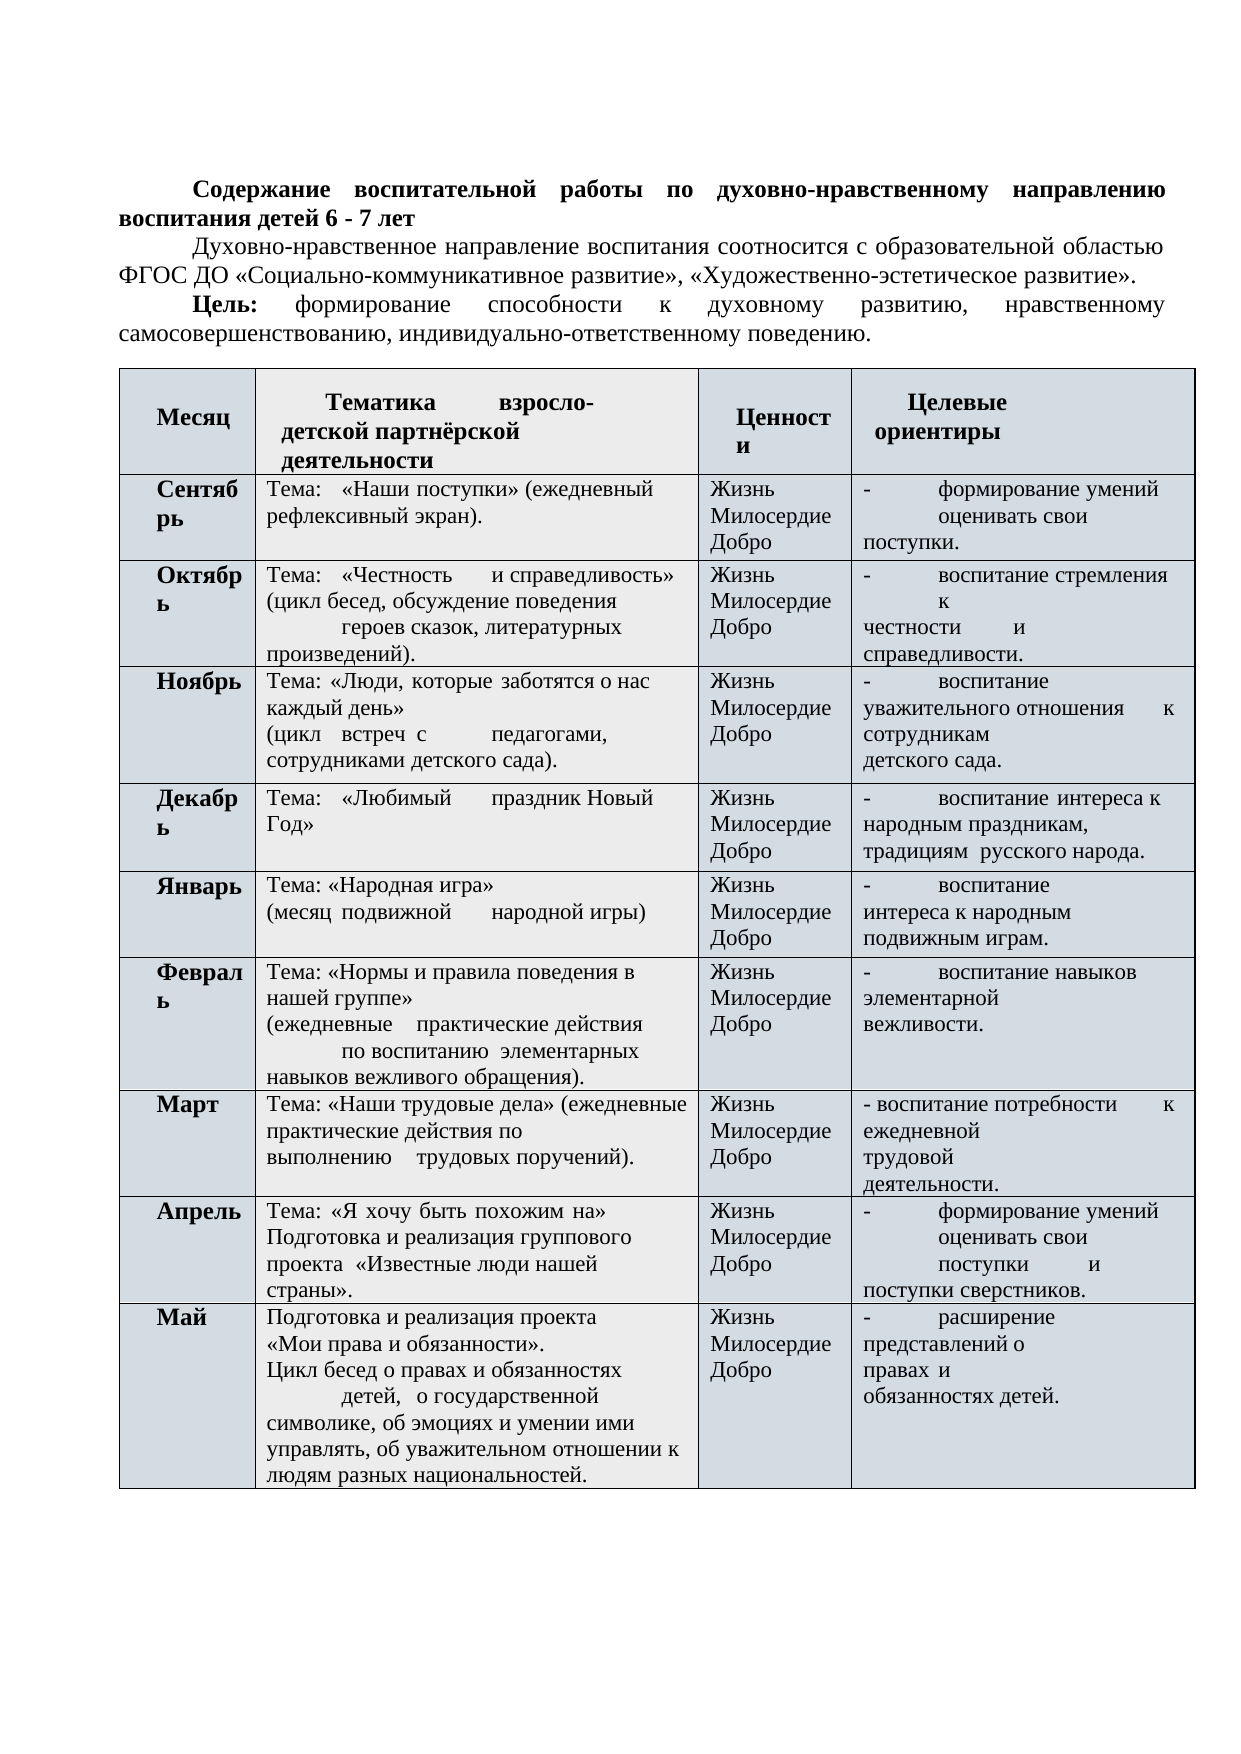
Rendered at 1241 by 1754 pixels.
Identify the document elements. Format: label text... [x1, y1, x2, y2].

text Духовно-нравственное направление воспитания соотносится с образовательной областью ФГОС ДО «Социально-коммуникативное развитие», «Художественно-эстетическое развитие». [118, 231, 1205, 289]
table_cell Тема: «Наши поступки» (ежедневный рефлексивный экран). [256, 475, 698, 560]
table_cell - формирование умений оценивать свои поступки. [852, 475, 1194, 560]
table_cell Жизнь Милосердие Добро [699, 1091, 851, 1196]
table_cell Ноябрь [120, 667, 255, 783]
table_cell Жизнь Милосердие Добро [699, 475, 851, 560]
table_header Месяц [120, 369, 255, 474]
table_cell Март [120, 1091, 255, 1196]
text Цель: формирование способности к духовному развитию, нравственному самосовершенствованию, индивидуально-ответственному поведению. [118, 289, 1167, 346]
table_cell Май [120, 1304, 255, 1488]
table_cell Тема: «Люди, которые заботятся о нас каждый день» (цикл встреч с педагогами, сотрудниками детского сада). [256, 667, 698, 783]
table_cell - воспитание интереса к народным праздникам, традициям русского народа. [852, 784, 1194, 871]
table_cell Апрель [120, 1197, 255, 1302]
table_cell Жизнь Милосердие Добро [699, 667, 851, 783]
table_cell Январь [120, 872, 255, 957]
table_cell Тема: «Наши трудовые дела» (ежедневные практические действия по выполнению трудовых поручений). [256, 1091, 698, 1196]
table_cell Жизнь Милосердие Добро [699, 872, 851, 957]
table_header Тематика взросло-детской партнёрской деятельности [256, 369, 698, 474]
subtitle Содержание воспитательной работы по духовно-нравственному направлению воспитания детей 6 - 7 лет [118, 174, 1167, 231]
table_cell Сентябрь [120, 475, 255, 560]
table_cell Тема: «Нормы и правила поведения в нашей группе» (ежедневные практические действия по воспитанию элементарных навыков вежливого обращения). [256, 958, 698, 1089]
table_cell Тема: «Честность и справедливость» (цикл бесед, обсуждение поведения героев сказок, литературных произведений). [256, 561, 698, 666]
table_cell - воспитание потребности к ежедневной трудовой деятельности. [852, 1091, 1194, 1196]
table_cell Декабрь [120, 784, 255, 871]
table_cell Жизнь Милосердие Добро [699, 561, 851, 666]
table_cell Подготовка и реализация проекта «Мои права и обязанности». Цикл бесед о правах и обязанностях детей, о государственной символике, об эмоциях и умении ими управлять, об уважительном отношении к людям разных национальностей. [256, 1304, 698, 1488]
table_cell Тема: «Народная игра» (месяц подвижной народной игры) [256, 872, 698, 957]
table_cell Тема: «Я хочу быть похожим на» Подготовка и реализация группового проекта «Известные люди нашей страны». [256, 1197, 698, 1302]
table_header Ценности [699, 369, 851, 474]
table_cell - воспитание интереса к народным подвижным играм. [852, 872, 1194, 957]
table_cell - расширение представлений о правах и обязанностях детей. [852, 1304, 1194, 1488]
table_cell - воспитание уважительного отношения к сотрудникам детского сада. [852, 667, 1194, 783]
table_cell Тема: «Любимый праздник Новый Год» [256, 784, 698, 871]
table_header Целевые ориентиры [852, 369, 1194, 474]
table_cell Жизнь Милосердие Добро [699, 958, 851, 1089]
table_cell Октябрь [120, 561, 255, 666]
table_cell Жизнь Милосердие Добро [699, 1304, 851, 1488]
table_cell Жизнь Милосердие Добро [699, 1197, 851, 1302]
table_cell Жизнь Милосердие Добро [699, 784, 851, 871]
table_cell - формирование умений оценивать свои поступки и поступки сверстников. [852, 1197, 1194, 1302]
table_cell - воспитание стремления к честности и справедливости. [852, 561, 1194, 666]
table_cell - воспитание навыков элементарной вежливости. [852, 958, 1194, 1089]
table_cell Февраль [120, 958, 255, 1089]
